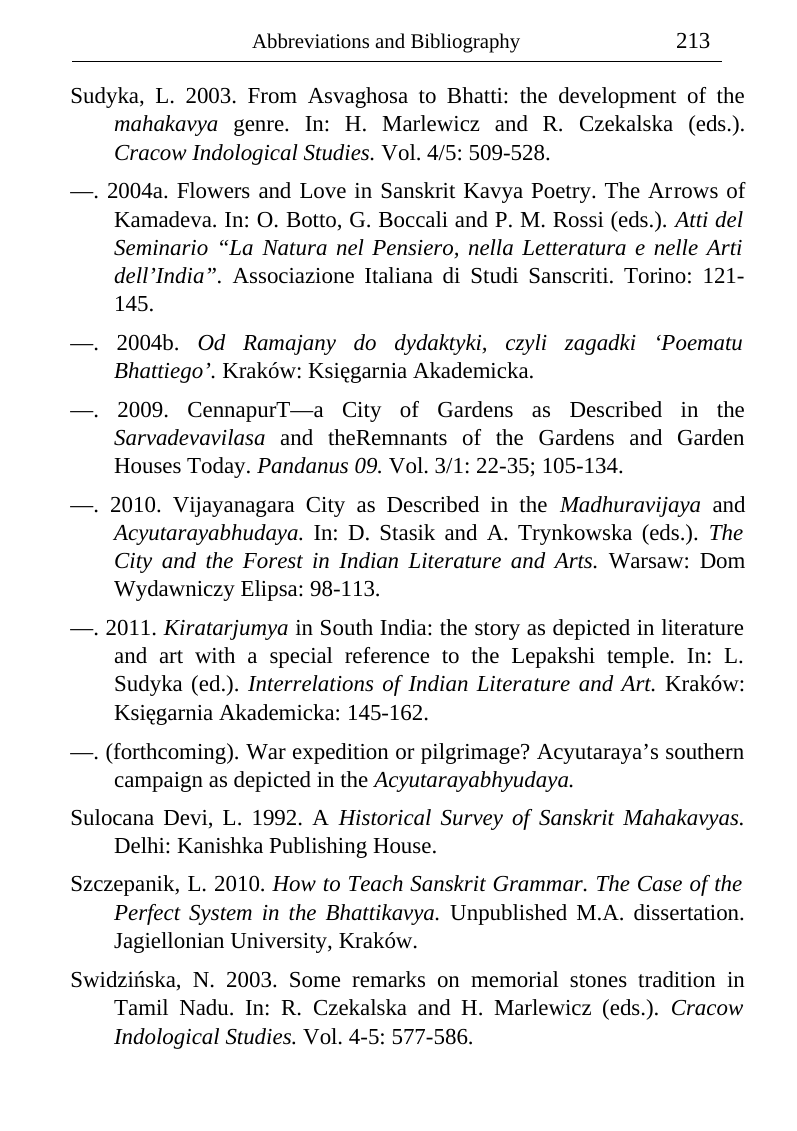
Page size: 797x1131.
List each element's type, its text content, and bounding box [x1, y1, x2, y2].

text Szczepanik, L. 2010. How to Teach Sanskrit Grammar. The Case of the Perfect System in the Bhattikavya. Unpublished M.A. dissertation. Jagiellonian University, Kraków. [70, 870, 745, 953]
text —. 2004a. Flowers and Love in Sanskrit Kavya Poetry. The Ar­rows of Kamadeva. In: O. Botto, G. Boccali and P. M. Rossi (eds.). Atti del Seminario “La Natura nel Pensiero, nella Letteratura e nelle Arti dell’India”. Associazione Italiana di Studi Sanscriti. Torino: 121-145. [70, 178, 745, 316]
text Swidzińska, N. 2003. Some remarks on memorial stones tradition in Tamil Nadu. In: R. Czekalska and H. Marlewicz (eds.). Cracow Indological Studies. Vol. 4-5: 577-586. [70, 966, 745, 1049]
text Sulocana Devi, L. 1992. A Historical Survey of Sanskrit Mahakavyas. Delhi: Kanishka Publishing House. [70, 804, 745, 858]
text —. 2009. CennapurT—a City of Gardens as Described in the Sarvadevavilasa and theRemnants of the Gardens and Garden Houses Today. Pandanus 09. Vol. 3/1: 22-35; 105-134. [70, 396, 745, 478]
text Sudyka, L. 2003. From Asvaghosa to Bhatti: the development of the mahakavya genre. In: H. Marlewicz and R. Czekalska (eds.). Cracow Indological Studies. Vol. 4/5: 509-528. [70, 82, 745, 165]
text 213 [676, 27, 725, 53]
text —. 2010. Vijayanagara City as Described in the Madhuravijaya and Acyutarayabhudaya. In: D. Stasik and A. Trynkowska (eds.). The City and the Forest in Indian Literature and Arts. Warsaw: Dom Wydawniczy Elipsa: 98-113. [70, 491, 745, 601]
text —. 2011. Kiratarjumya in South India: the story as depicted in literature and art with a special reference to the Lepakshi temple. In: L. Sudyka (ed.). Interrelations of Indian Litera­ture and Art. Kraków: Księgarnia Akademicka: 145-162. [70, 614, 745, 725]
text Abbreviations and Bibliography [252, 29, 548, 53]
text —. (forthcoming). War expedition or pilgrimage? Acyutaraya’s southern campaign as depicted in the Acyutarayabhyudaya. [70, 738, 745, 792]
text —. 2004b. Od Ramajany do dydaktyki, czyli zagadki ‘Poematu Bhattiego’. Kraków: Księgarnia Akademicka. [70, 329, 745, 383]
